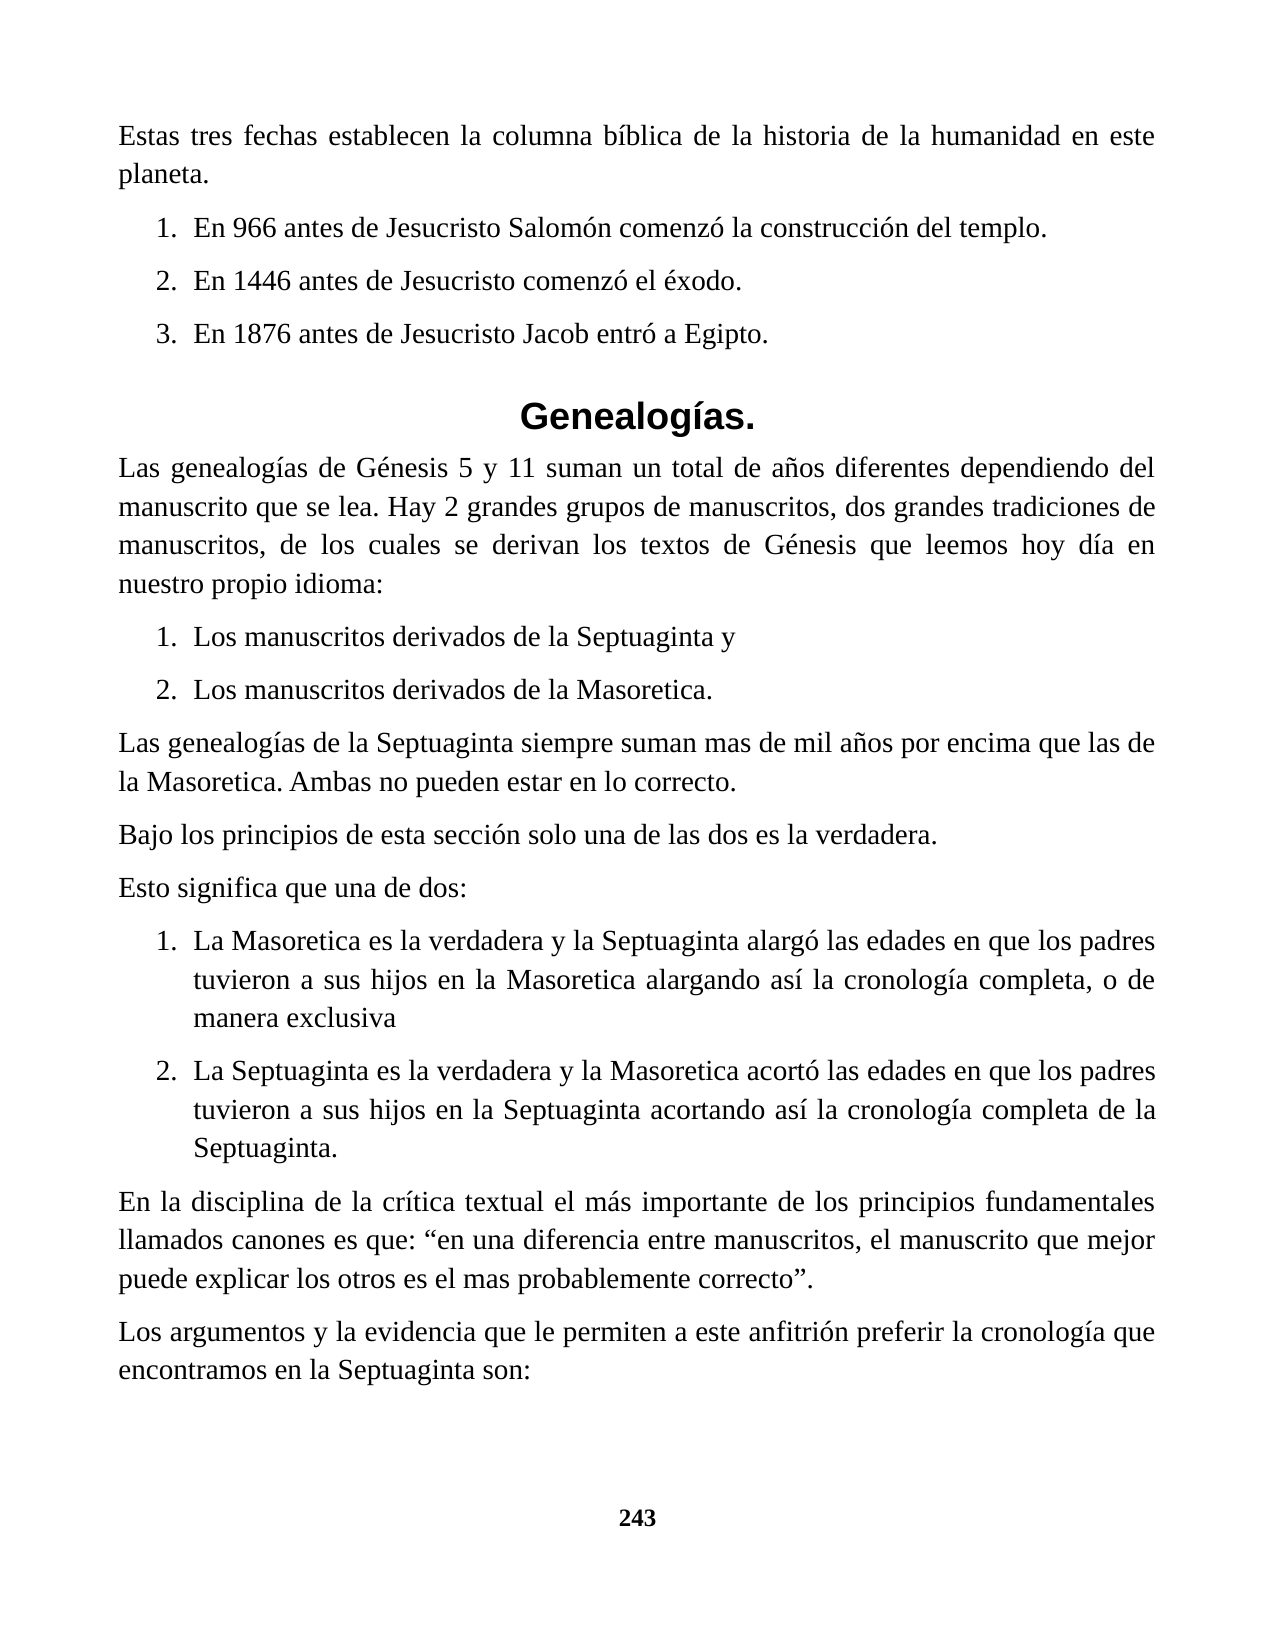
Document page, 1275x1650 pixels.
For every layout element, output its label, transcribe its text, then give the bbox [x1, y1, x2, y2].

subtitle Genealogías. [118, 394, 1157, 438]
list En 966 antes de Jesucristo Salomón comenzó la construcción del templo. [156, 210, 1157, 243]
text Las genealogías de la Septuaginta siempre suman mas de mil años por encima que las de la Masoretica. Ambas no pueden estar en lo correcto. [118, 725, 1157, 797]
text Los argumentos y la evidencia que le permiten a este anfitrión preferir la cronología que encontramos en la Septuaginta son: [118, 1314, 1157, 1386]
text Las genealogías de Génesis 5 y 11 suman un total de años diferentes dependiendo del manuscrito que se lea. Hay 2 grandes grupos de manuscritos, dos grandes tradiciones de manuscritos, de los cuales se derivan los textos de Génesis que leemos hoy día en nuestro propio idioma: [118, 450, 1157, 599]
list En 1446 antes de Jesucristo comenzó el éxodo. [156, 263, 1157, 296]
text Bajo los principios de esta sección solo una de las dos es la verdadera. [118, 817, 1157, 851]
list Los manuscritos derivados de la Septuaginta y [156, 619, 1157, 653]
text Estas tres fechas establecen la columna bíblica de la historia de la humanidad en este planeta. [118, 118, 1157, 190]
list La Masoretica es la verdadera y la Septuaginta alargó las edades en que los padres tuvieron a sus hijos en la Masoretica alargando así la cronología completa, o de manera exclusiva [156, 923, 1157, 1034]
list La Septuaginta es la verdadera y la Masoretica acortó las edades en que los padres tuvieron a sus hijos en la Septuaginta acortando así la cronología completa de la Septuaginta. [156, 1053, 1157, 1164]
list Los manuscritos derivados de la Masoretica. [156, 672, 1157, 706]
text Esto significa que una de dos: [118, 870, 1157, 904]
text En la disciplina de la crítica textual el más importante de los principios fundamentales llamados canones es que: “en una diferencia entre manuscritos, el manuscrito que mejor puede explicar los otros es el mas probablemente correcto”. [118, 1184, 1157, 1294]
list En 1876 antes de Jesucristo Jacob entró a Egipto. [156, 316, 1157, 349]
